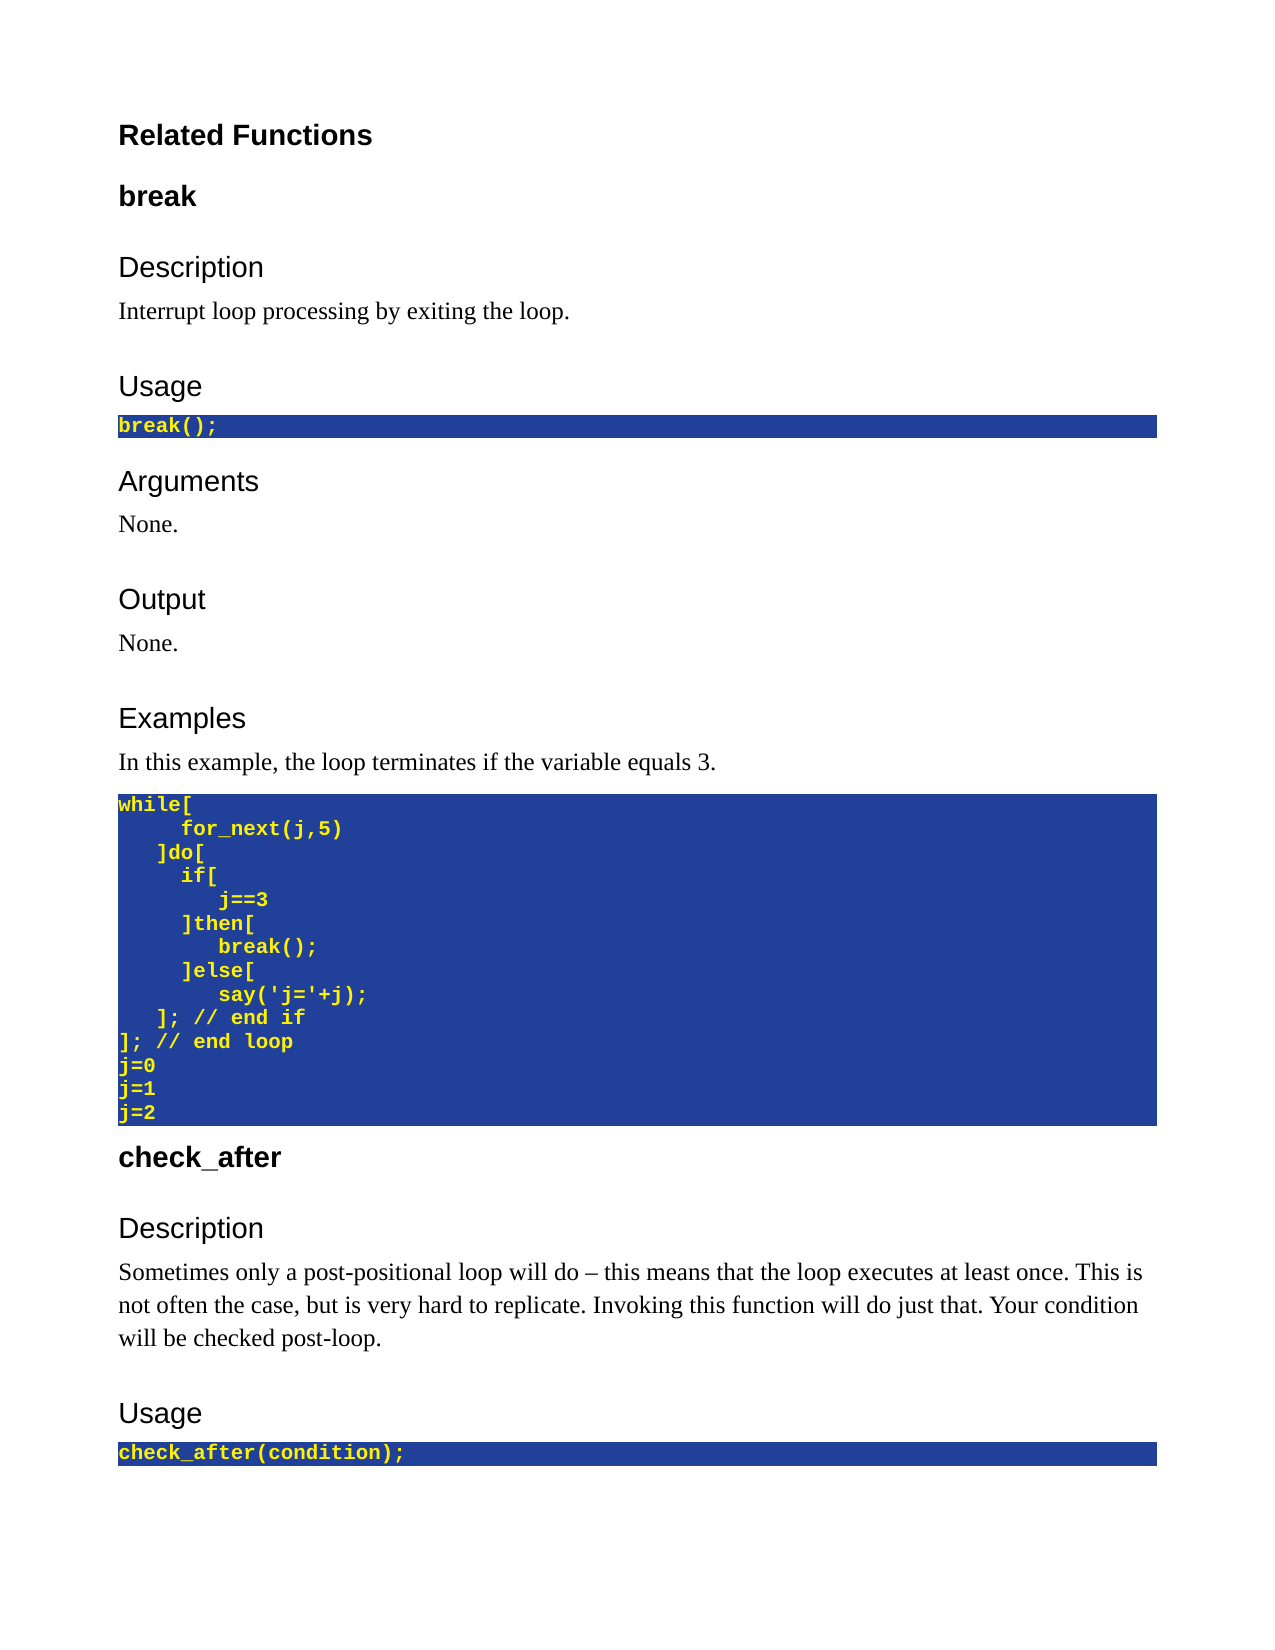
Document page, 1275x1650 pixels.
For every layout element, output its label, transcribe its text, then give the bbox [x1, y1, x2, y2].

subtitle check_after [118, 1140, 1157, 1174]
text None. [118, 628, 1157, 657]
text j=2 [118, 1102, 1157, 1126]
text j==3 [118, 889, 1157, 913]
text j=0 [118, 1054, 1157, 1078]
text check_after(condition); [118, 1442, 1157, 1466]
subtitle Output [118, 582, 1157, 616]
text In this example, the loop terminates if the variable equals 3. [118, 747, 1157, 776]
subtitle Arguments [118, 463, 1157, 497]
text break(); [118, 936, 1157, 960]
subtitle break [118, 179, 1157, 213]
subtitle Related Functions [118, 118, 1157, 152]
text ]; // end loop [118, 1031, 1157, 1054]
subtitle Usage [118, 369, 1157, 402]
text ]then[ [118, 913, 1157, 936]
text j=1 [118, 1078, 1157, 1102]
text if[ [118, 865, 1157, 889]
subtitle Description [118, 1211, 1157, 1245]
text Interrupt loop processing by exiting the loop. [118, 296, 1157, 325]
subtitle Usage [118, 1396, 1157, 1429]
text ]; // end if [118, 1007, 1157, 1031]
text say('j='+j); [118, 984, 1157, 1007]
subtitle Description [118, 250, 1157, 284]
text for_next(j,5) [118, 818, 1157, 842]
subtitle Examples [118, 701, 1157, 734]
text None. [118, 509, 1157, 538]
text Sometimes only a post-positional loop will do – this means that the loop executes at least once. This is not often the case, but is very hard to replicate. Invoking this function will do just that. Your condition will be checked post-loop. [118, 1257, 1157, 1352]
text break(); [118, 415, 1157, 438]
text ]do[ [118, 842, 1157, 865]
text ]else[ [118, 960, 1157, 984]
text while[ [118, 794, 1157, 818]
